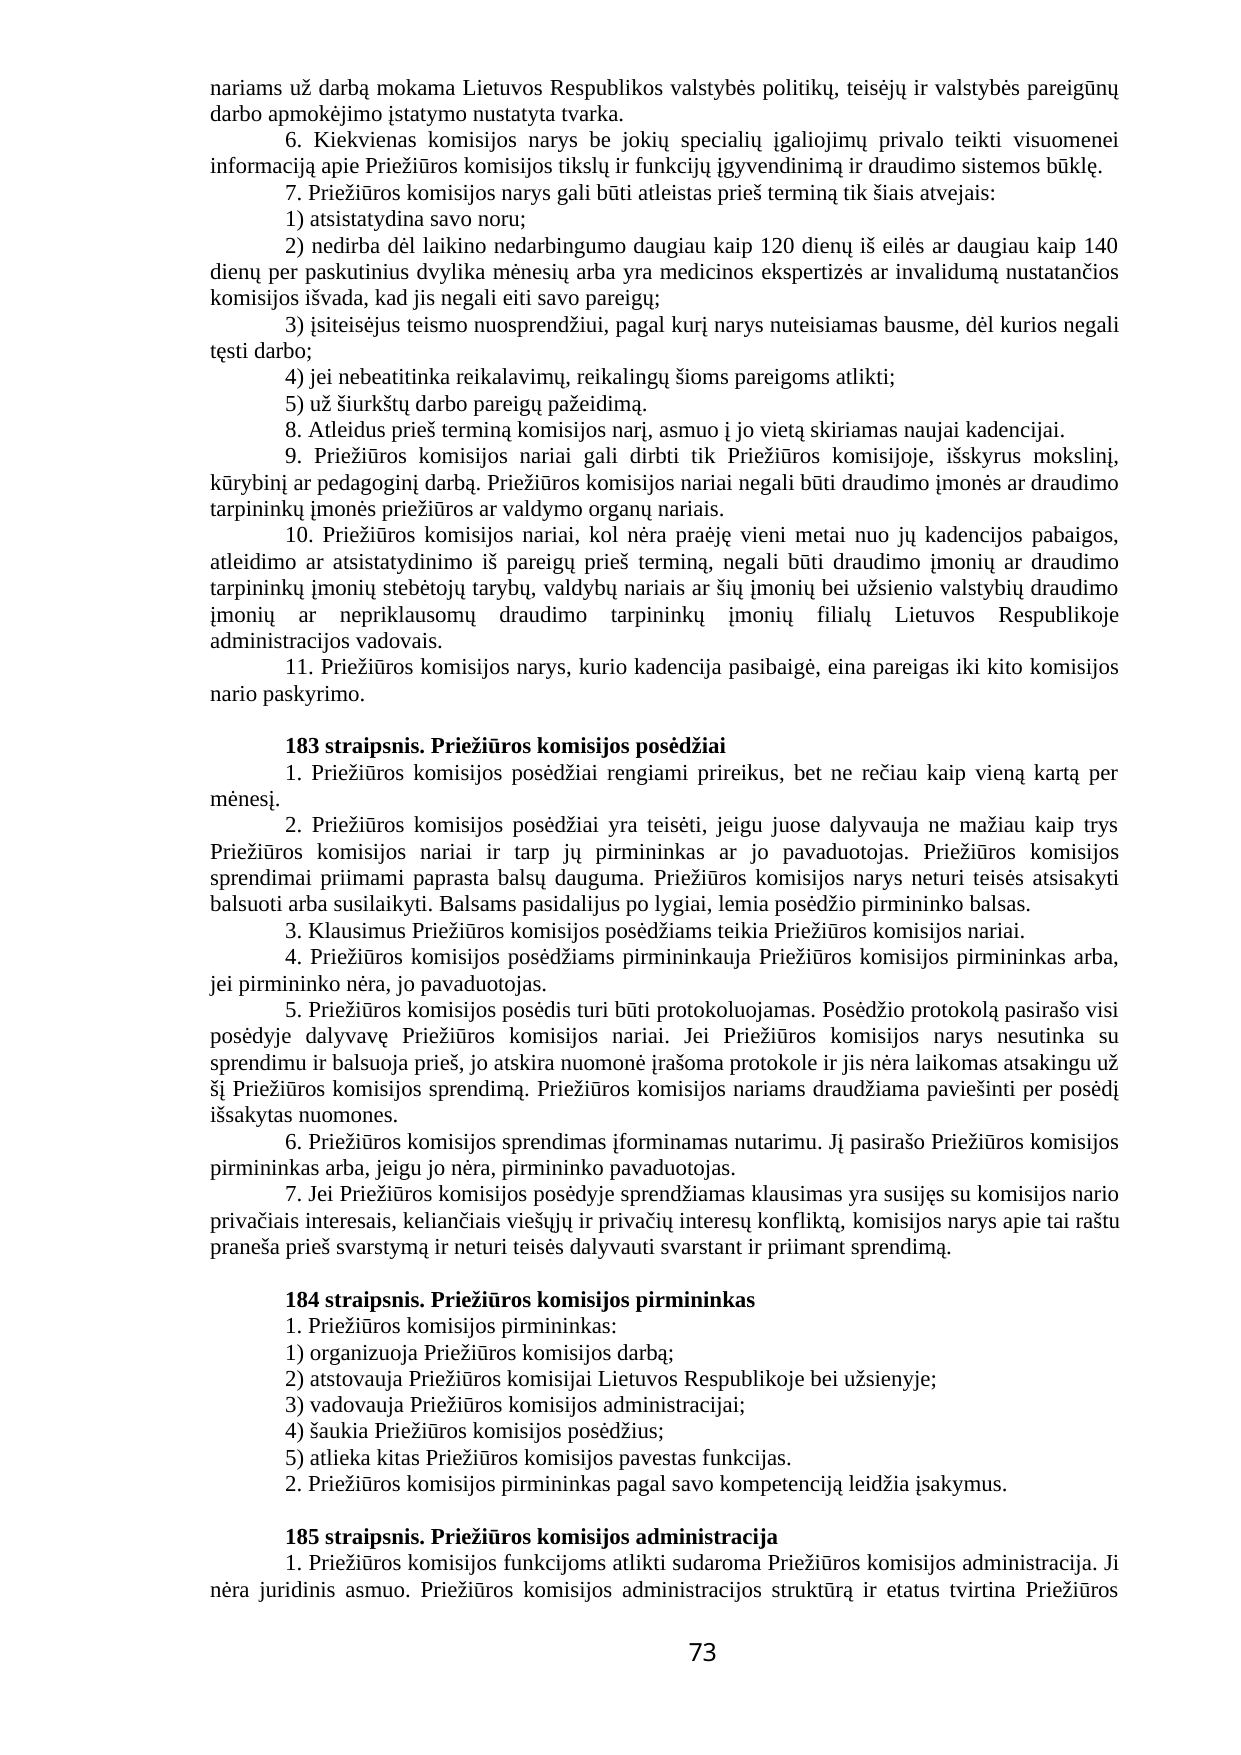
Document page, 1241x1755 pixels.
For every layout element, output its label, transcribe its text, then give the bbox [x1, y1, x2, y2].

text 5) atlieka kitas Priežiūros komisijos pavestas funkcijas. [210, 1444, 1120, 1470]
text 4. Priežiūros komisijos posėdžiams pirmininkauja Priežiūros komisijos pirmininkas arba, jei pirmininko nėra, jo pavaduotojas. [210, 943, 1120, 996]
text 4) šaukia Priežiūros komisijos posėdžius; [210, 1418, 1120, 1444]
text 185 straipsnis. Priežiūros komisijos administracija [210, 1523, 1120, 1549]
text 1. Priežiūros komisijos posėdžiai rengiami prireikus, bet ne rečiau kaip vieną kartą per mėnesį. [210, 759, 1120, 811]
text 10. Priežiūros komisijos nariai, kol nėra praėję vieni metai nuo jų kadencijos pabaigos, atleidimo ar atsistatydinimo iš pareigų prieš terminą, negali būti draudimo įmonių ar draudimo tarpininkų įmonių stebėtojų tarybų, valdybų nariais ar šių įmonių bei užsienio valstybių draudimo įmonių ar nepriklausomų draudimo tarpininkų įmonių filialų Lietuvos Respublikoje administracijos vadovais. [210, 522, 1120, 653]
text 1. Priežiūros komisijos pirmininkas: [210, 1312, 1120, 1338]
text 5) už šiurkštų darbo pareigų pažeidimą. [210, 390, 1120, 416]
text 8. Atleidus prieš terminą komisijos narį, asmuo į jo vietą skiriamas naujai kadencijai. [210, 416, 1120, 442]
text 7. Jei Priežiūros komisijos posėdyje sprendžiamas klausimas yra susijęs su komisijos nario privačiais interesais, keliančiais viešųjų ir privačių interesų konfliktą, komisijos narys apie tai raštu praneša prieš svarstymą ir neturi teisės dalyvauti svarstant ir priimant sprendimą. [210, 1180, 1120, 1259]
text 3) vadovauja Priežiūros komisijos administracijai; [210, 1391, 1120, 1418]
text 6. Kiekvienas komisijos narys be jokių specialių įgaliojimų privalo teikti visuomenei informaciją apie Priežiūros komisijos tikslų ir funkcijų įgyvendinimą ir draudimo sistemos būklę. [210, 126, 1120, 179]
text 2. Priežiūros komisijos pirmininkas pagal savo kompetenciją leidžia įsakymus. [210, 1470, 1120, 1497]
text 2. Priežiūros komisijos posėdžiai yra teisėti, jeigu juose dalyvauja ne mažiau kaip trys Priežiūros komisijos nariai ir tarp jų pirmininkas ar jo pavaduotojas. Priežiūros komisijos sprendimai priimami paprasta balsų dauguma. Priežiūros komisijos narys neturi teisės atsisakyti balsuoti arba susilaikyti. Balsams pasidalijus po lygiai, lemia posėdžio pirmininko balsas. [210, 811, 1120, 917]
text 5. Priežiūros komisijos posėdis turi būti protokoluojamas. Posėdžio protokolą pasirašo visi posėdyje dalyvavę Priežiūros komisijos nariai. Jei Priežiūros komisijos narys nesutinka su sprendimu ir balsuoja prieš, jo atskira nuomonė įrašoma protokole ir jis nėra laikomas atsakingu už šį Priežiūros komisijos sprendimą. Priežiūros komisijos nariams draudžiama paviešinti per posėdį išsakytas nuomones. [210, 996, 1120, 1128]
text 3) įsiteisėjus teismo nuosprendžiui, pagal kurį narys nuteisiamas bausme, dėl kurios negali tęsti darbo; [210, 311, 1120, 363]
text nariams už darbą mokama Lietuvos Respublikos valstybės politikų, teisėjų ir valstybės pareigūnų darbo apmokėjimo įstatymo nustatyta tvarka. [210, 73, 1120, 126]
text 6. Priežiūros komisijos sprendimas įforminamas nutarimu. Jį pasirašo Priežiūros komisijos pirmininkas arba, jeigu jo nėra, pirmininko pavaduotojas. [210, 1128, 1120, 1180]
text 1) organizuoja Priežiūros komisijos darbą; [210, 1338, 1120, 1365]
text 1) atsistatydina savo noru; [210, 205, 1120, 232]
text 183 straipsnis. Priežiūros komisijos posėdžiai [210, 732, 1120, 759]
text 11. Priežiūros komisijos narys, kurio kadencija pasibaigė, eina pareigas iki kito komisijos nario paskyrimo. [210, 653, 1120, 706]
text 184 straipsnis. Priežiūros komisijos pirmininkas [210, 1286, 1120, 1312]
text 3. Klausimus Priežiūros komisijos posėdžiams teikia Priežiūros komisijos nariai. [210, 917, 1120, 943]
text 7. Priežiūros komisijos narys gali būti atleistas prieš terminą tik šiais atvejais: [210, 179, 1120, 205]
text 2) atstovauja Priežiūros komisijai Lietuvos Respublikoje bei užsienyje; [210, 1365, 1120, 1391]
text 9. Priežiūros komisijos nariai gali dirbti tik Priežiūros komisijoje, išskyrus mokslinį, kūrybinį ar pedagoginį darbą. Priežiūros komisijos nariai negali būti draudimo įmonės ar draudimo tarpininkų įmonės priežiūros ar valdymo organų nariais. [210, 442, 1120, 522]
text 1. Priežiūros komisijos funkcijoms atlikti sudaroma Priežiūros komisijos administracija. Ji nėra juridinis asmuo. Priežiūros komisijos administracijos struktūrą ir etatus tvirtina Priežiūros [210, 1549, 1120, 1602]
text 2) nedirba dėl laikino nedarbingumo daugiau kaip 120 dienų iš eilės ar daugiau kaip 140 dienų per paskutinius dvylika mėnesių arba yra medicinos ekspertizės ar invalidumą nustatančios komisijos išvada, kad jis negali eiti savo pareigų; [210, 232, 1120, 311]
text 4) jei nebeatitinka reikalavimų, reikalingų šioms pareigoms atlikti; [210, 363, 1120, 390]
